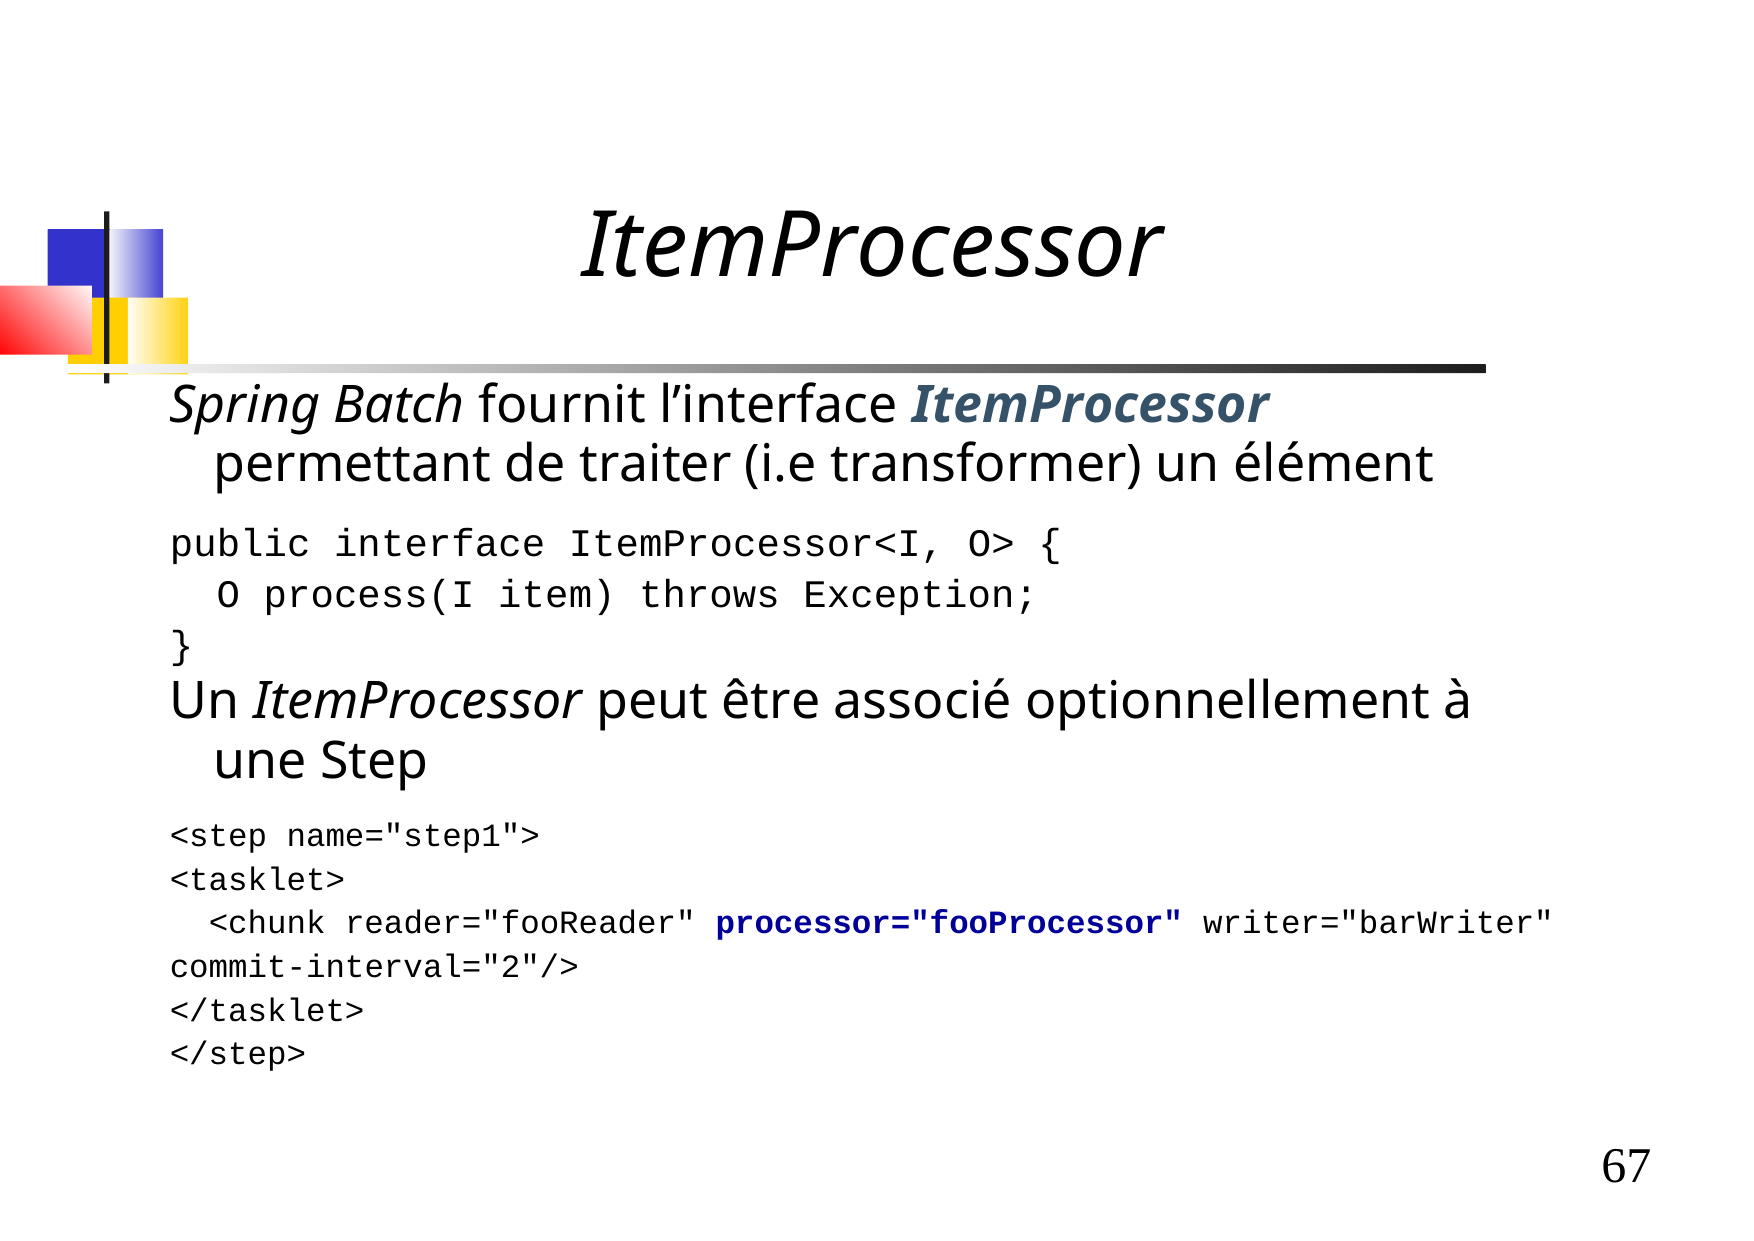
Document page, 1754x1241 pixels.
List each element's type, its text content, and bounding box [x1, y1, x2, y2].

list Spring Batch fournit l’interface ItemProcessor permettant de traiter (i.e transformer) un élément public interface ItemProcessor<I, O> { O process(I item) throws Exception; } Un ItemProcessor peut être associé optionnellement à une Step <step name="step1"> <tasklet> <chunk reader="fooReader" processor="fooProcessor" writer="barWriter" commit-interval="2"/> </tasklet> </step> [169, 374, 1558, 1094]
title ItemProcessor [179, 139, 1567, 351]
